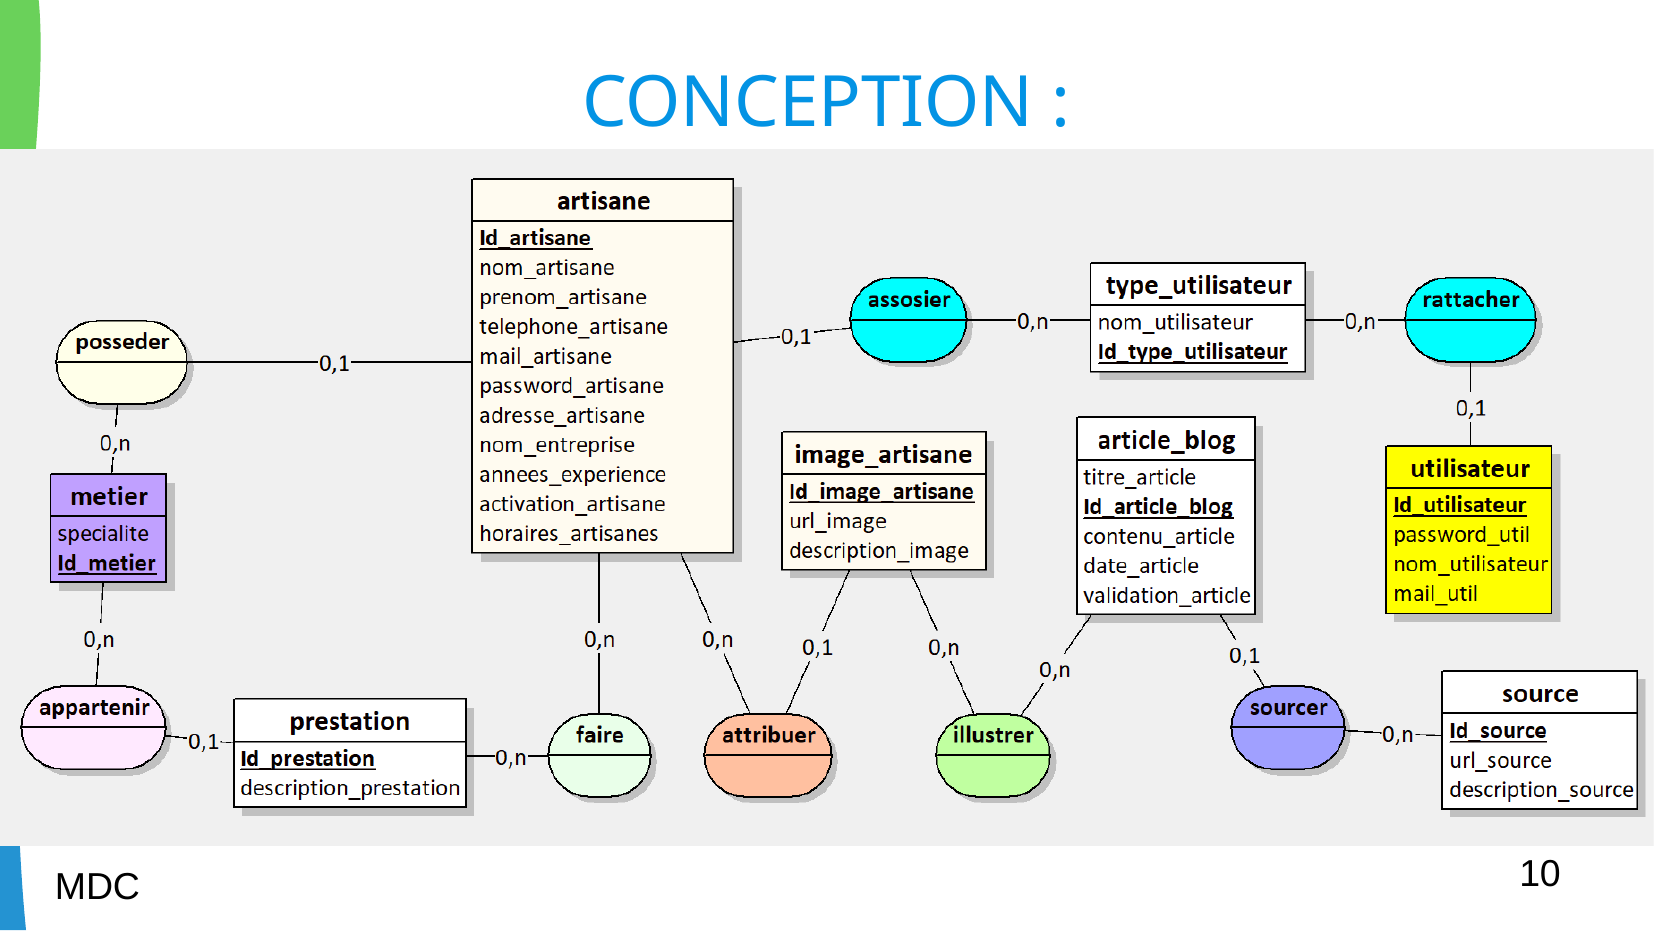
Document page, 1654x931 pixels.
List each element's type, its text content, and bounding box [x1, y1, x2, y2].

text_box MDC [29, 858, 155, 916]
text_box 9 [1504, 846, 1654, 916]
picture [0, 149, 1654, 846]
text_box CONCEPTION : [0, 47, 1654, 148]
